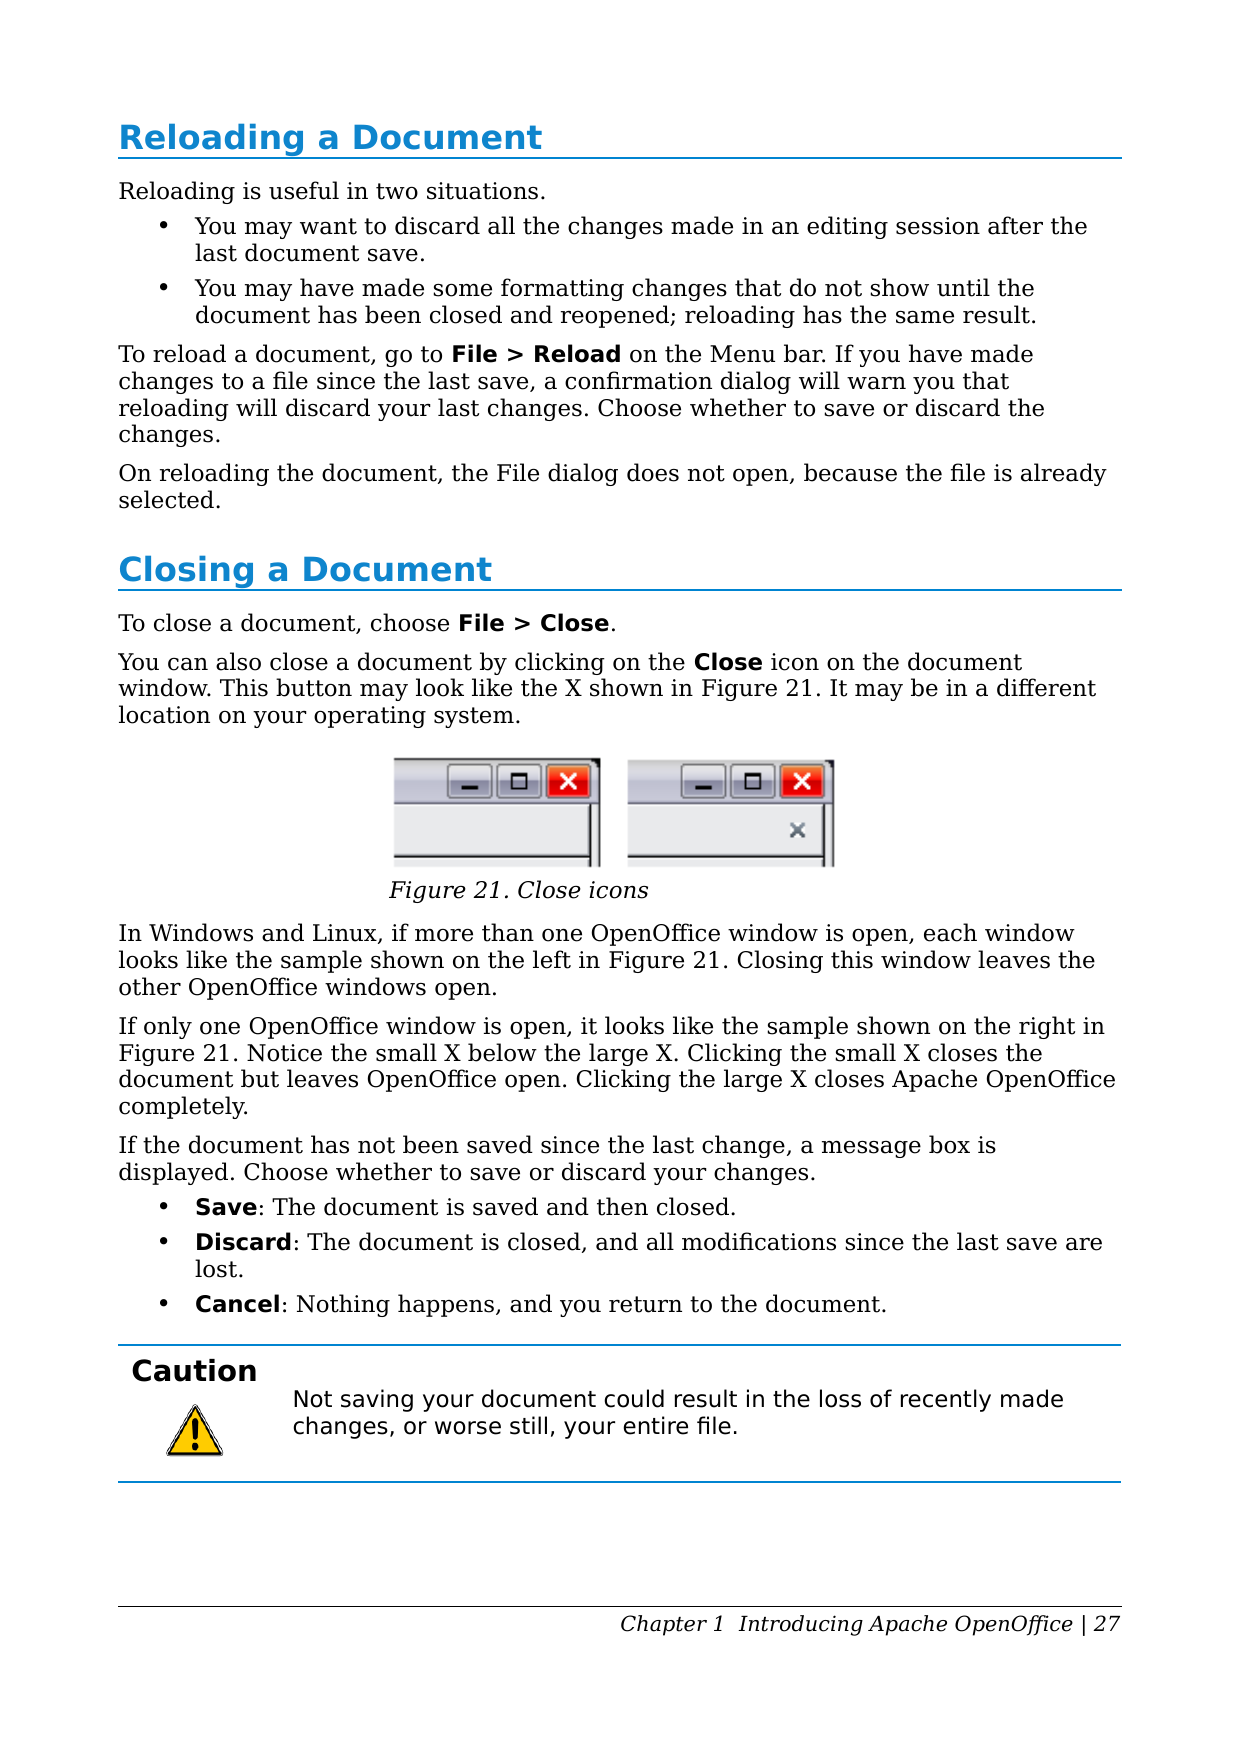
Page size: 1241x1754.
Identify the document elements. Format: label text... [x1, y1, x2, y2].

text In Windows and Linux, if more than one OpenOffice window is open, each window looks like the sample shown on the left in Figure 21. Closing this window leaves the other OpenOffice windows open. [118, 921, 1122, 1001]
list Save: The document is saved and then closed. [156, 1192, 1122, 1221]
list Cancel: Nothing happens, and you return to the document. [156, 1289, 1122, 1319]
list Discard: The document is closed, and all modifications since the last save are lost. [156, 1227, 1122, 1283]
text To reload a document, go to File > Reload on the Menu bar. If you have made changes to a file since the last save, a confirmation dialog will warn you that reloading will discard your last changes. Choose whether to save or discard the changes. [118, 341, 1122, 448]
text If only one OpenOffice window is open, it looks like the sample shown on the right in Figure 21. Notice the small X below the large X. Clicking the small X closes the document but leaves OpenOffice open. Clicking the large X closes Apache OpenOffice completely. [118, 1013, 1122, 1120]
list You may have made some formatting changes that do not show until the document has been closed and reopened; reloading has the same result. [156, 273, 1122, 329]
table_header Not saving your document could result in the loss of recently made changes, or worse still, your entire file. [271, 1346, 1121, 1481]
subtitle Closing a Document [118, 550, 1122, 589]
subtitle Reloading a Document [118, 118, 1122, 157]
picture [162, 1400, 227, 1460]
text To close a document, choose File > Close. [118, 610, 1122, 636]
picture [389, 753, 840, 871]
list Reloading is useful in two situations. [118, 178, 1122, 204]
list If the document has not been saved since the last change, a message box is displayed. Choose whether to save or discard your changes. [118, 1132, 1122, 1186]
table_header Caution [118, 1346, 271, 1481]
text Figure 21. Close icons [389, 877, 851, 904]
text On reloading the document, the File dialog does not open, because the file is already selected. [118, 461, 1122, 514]
list You may want to discard all the changes made in an editing session after the last document save. [156, 211, 1122, 267]
text You can also close a document by clicking on the Close icon on the document window. This button may look like the X shown in Figure 21. It may be in a different location on your operating system. [118, 649, 1122, 729]
